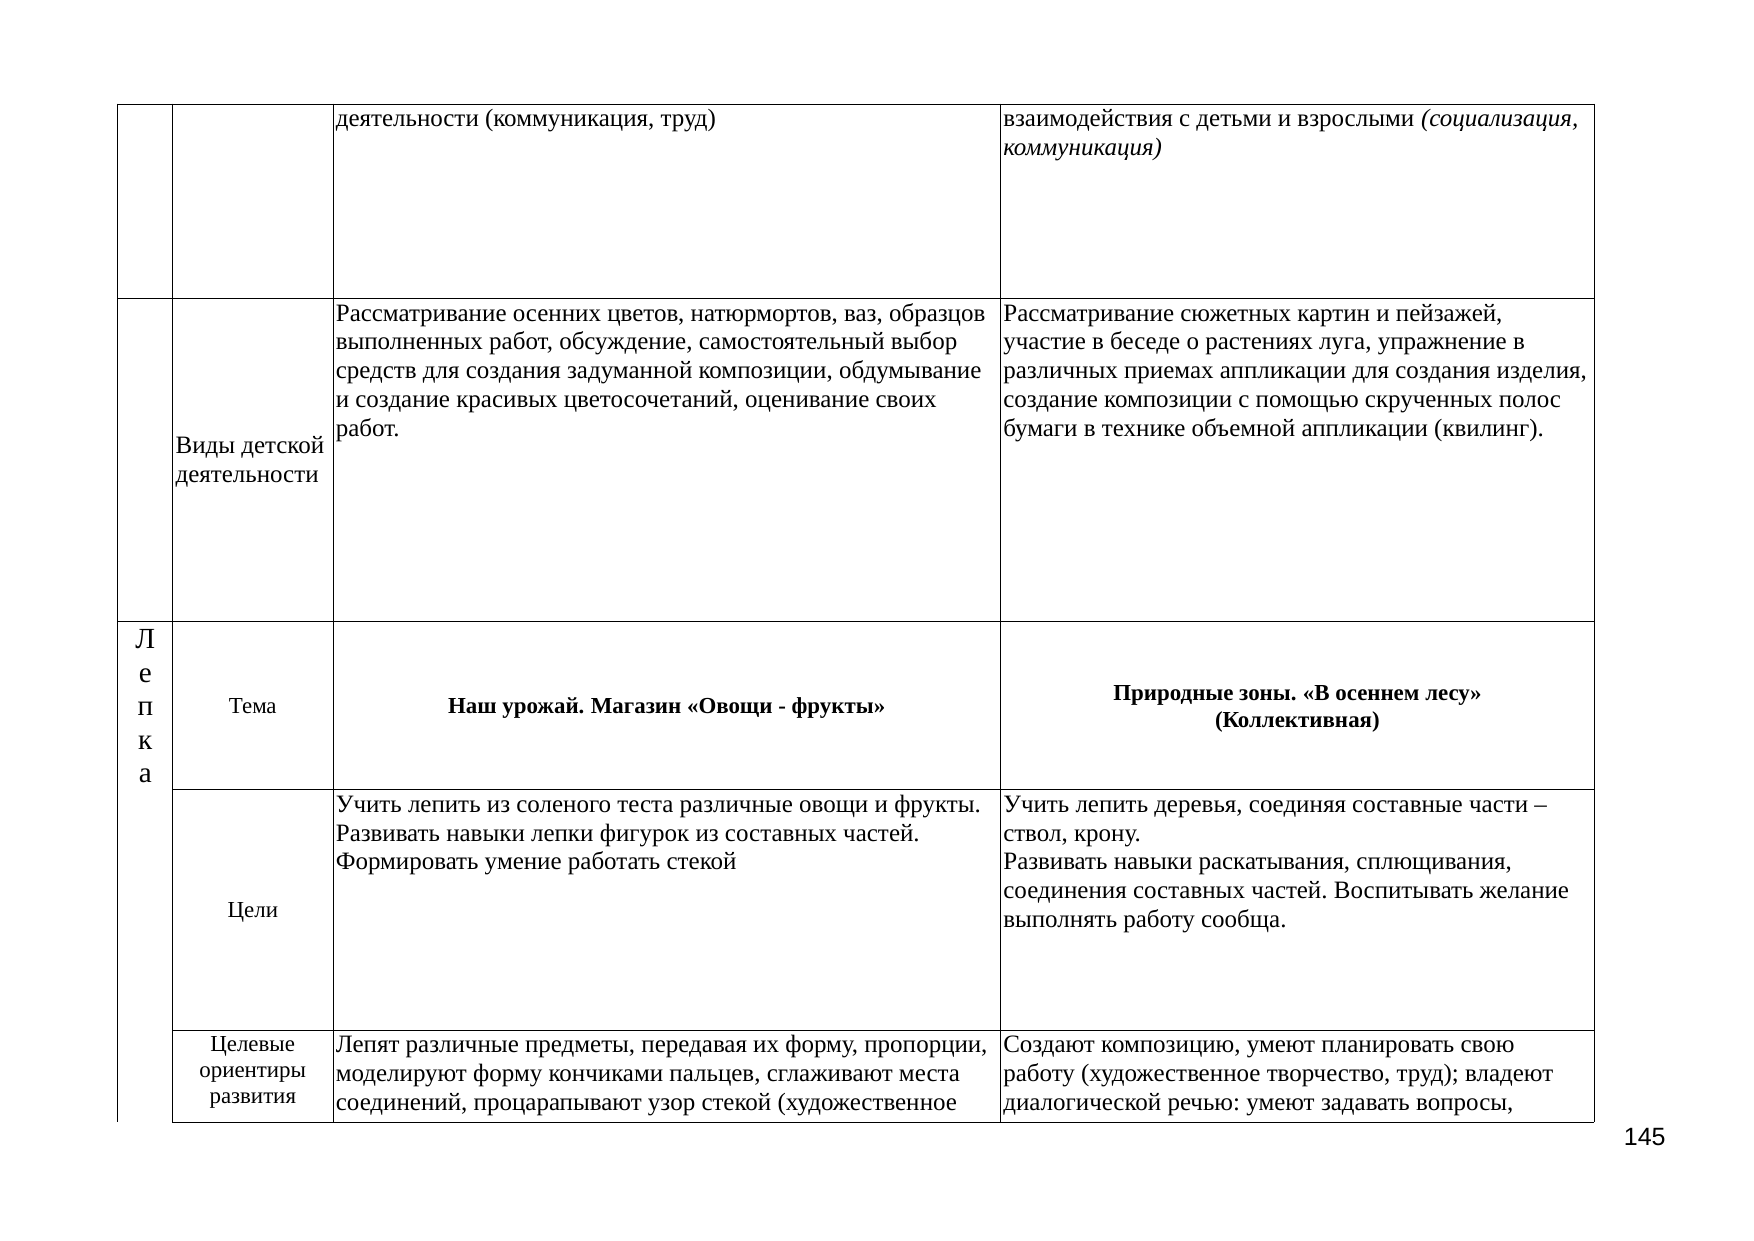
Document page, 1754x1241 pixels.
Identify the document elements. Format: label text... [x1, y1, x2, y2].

table_cell [118, 1030, 172, 1122]
table_cell Лепка [118, 622, 172, 789]
table_cell Природные зоны. «В осеннем лесу» (Коллективная) [1001, 622, 1594, 789]
table_cell взаимодействия с детьми и взрослыми (социализация, коммуникация) [1001, 105, 1594, 298]
table_cell Создают композицию, умеют планировать свою работу (художественное творчество, труд); владеют диалогической речью: умеют задавать вопросы, [1001, 1031, 1594, 1122]
table_cell Наш урожай. Магазин «Овощи - фрукты» [334, 622, 1000, 789]
table_cell [118, 105, 172, 298]
table_cell Целевые ориентиры развития [173, 1031, 333, 1122]
table_cell [173, 105, 333, 298]
table_cell Учить лепить из соленого теста различные овощи и фрукты. Развивать навыки лепки фигурок из составных частей. Формировать умение работать стекой [334, 790, 1000, 1029]
table_cell Тема [173, 622, 333, 789]
table_cell Виды детской деятельности [173, 299, 333, 621]
table_cell Лепят различные предметы, передавая их форму, пропорции, моделируют форму кончиками пальцев, сглаживают места соединений, процарапывают узор стекой (художественное [334, 1031, 1000, 1122]
table_cell Рассматривание сюжетных картин и пейзажей, участие в беседе о растениях луга, упражнение в различных приемах аппликации для создания изделия, создание композиции с помощью скрученных полос бумаги в технике объемной аппликации (квилинг). [1001, 299, 1594, 621]
table_cell Учить лепить деревья, соединяя составные части – ствол, крону. Развивать навыки раскатывания, сплющивания, соединения составных частей. Воспитывать желание выполнять работу сообща. [1001, 790, 1594, 1029]
table_cell [118, 789, 172, 1029]
table_cell Цели [173, 790, 333, 1029]
table_cell деятельности (коммуникация, труд) [334, 105, 1000, 298]
table_cell [118, 299, 172, 621]
table_cell Рассматривание осенних цветов, натюрмортов, ваз, образцов выполненных работ, обсуждение, самостоятельный выбор средств для создания задуманной композиции, обдумывание и создание красивых цветосочетаний, оценивание своих работ. [334, 299, 1000, 621]
